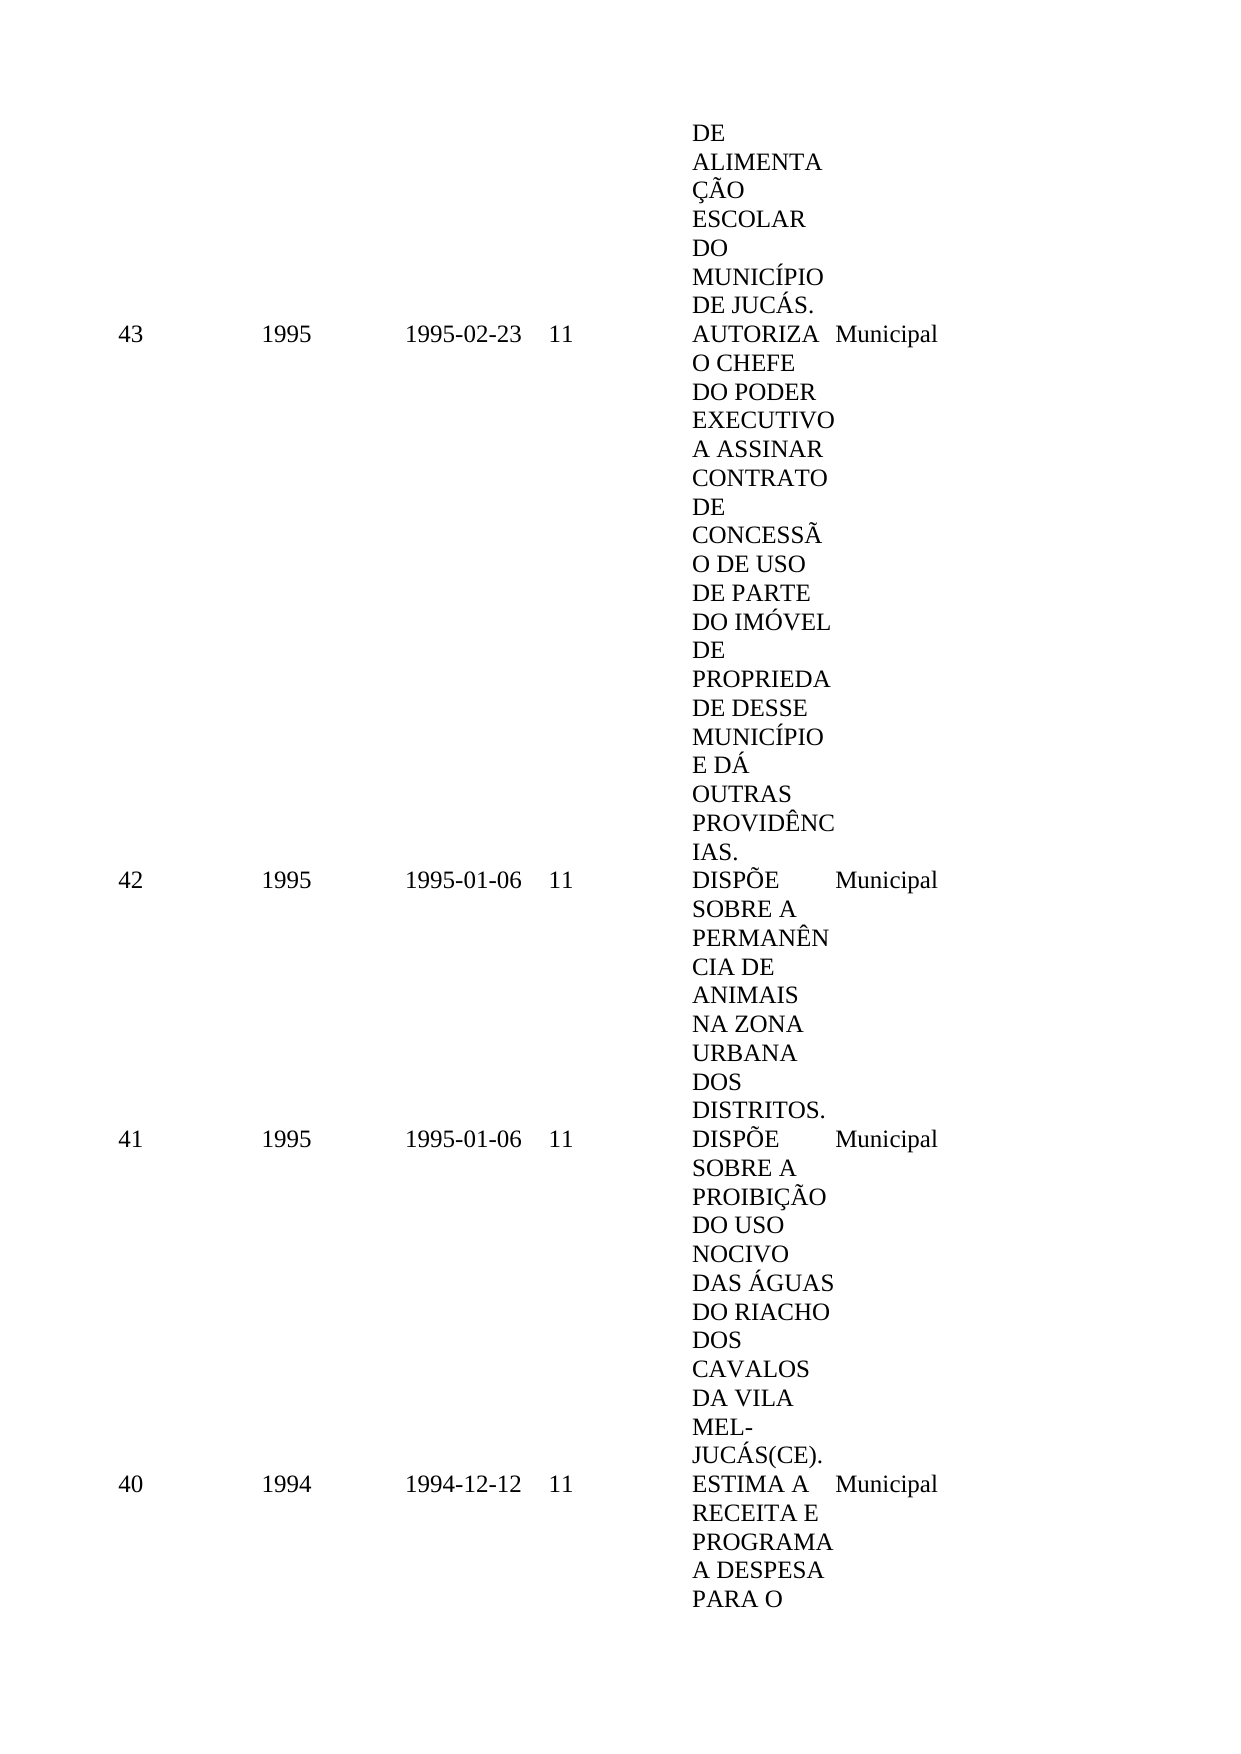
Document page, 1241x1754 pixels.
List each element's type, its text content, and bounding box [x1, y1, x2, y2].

table_cell DISPÕE SOBRE A PROIBIÇÃO DO USO NOCIVO DAS ÁGUAS DO RIACHO DOS CAVALOS DA VILA MEL- JUCÁS(CE). [692, 1124, 835, 1469]
table_cell Municipal [835, 1124, 979, 1469]
table_cell 11 [548, 319, 692, 866]
table_cell 11 [548, 1124, 692, 1469]
table_cell [835, 118, 979, 319]
table_cell Municipal [835, 319, 979, 866]
table_cell DISPÕE SOBRE A PERMANÊNCIA DE ANIMAIS NA ZONA URBANA DOS DISTRITOS. [692, 866, 835, 1124]
table_cell 1995 [261, 319, 405, 866]
table_cell Municipal [835, 1469, 979, 1613]
table_cell [979, 1469, 1122, 1613]
table_cell [979, 118, 1122, 319]
table_cell ESTIMA A RECEITA E PROGRAMA A DESPESA PARA O [692, 1469, 835, 1613]
table_cell [979, 866, 1122, 1124]
table_cell DE ALIMENTAÇÃO ESCOLAR DO MUNICÍPIO DE JUCÁS. [692, 118, 835, 319]
table_cell 43 [118, 319, 261, 866]
table_cell 11 [548, 866, 692, 1124]
table_cell 11 [548, 1469, 692, 1613]
table_cell AUTORIZA O CHEFE DO PODER EXECUTIVO A ASSINAR CONTRATO DE CONCESSÃO DE USO DE PARTE DO IMÓVEL DE PROPRIEDADE DESSE MUNICÍPIO E DÁ OUTRAS PROVIDÊNCIAS. [692, 319, 835, 866]
table_cell 41 [118, 1124, 261, 1469]
table_cell 1995 [261, 866, 405, 1124]
table_cell [405, 118, 548, 319]
table_cell 1995 [261, 1124, 405, 1469]
table_cell [979, 1124, 1122, 1469]
table_cell 1995-01-06 [405, 866, 548, 1124]
table_cell [548, 118, 692, 319]
table_cell 1994-12-12 [405, 1469, 548, 1613]
table_cell 42 [118, 866, 261, 1124]
table_cell Municipal [835, 866, 979, 1124]
table_cell [261, 118, 405, 319]
table_cell 1994 [261, 1469, 405, 1613]
table_cell 1995-01-06 [405, 1124, 548, 1469]
table_cell 1995-02-23 [405, 319, 548, 866]
table_cell [979, 319, 1122, 866]
table_cell [118, 118, 261, 319]
table_cell 40 [118, 1469, 261, 1613]
